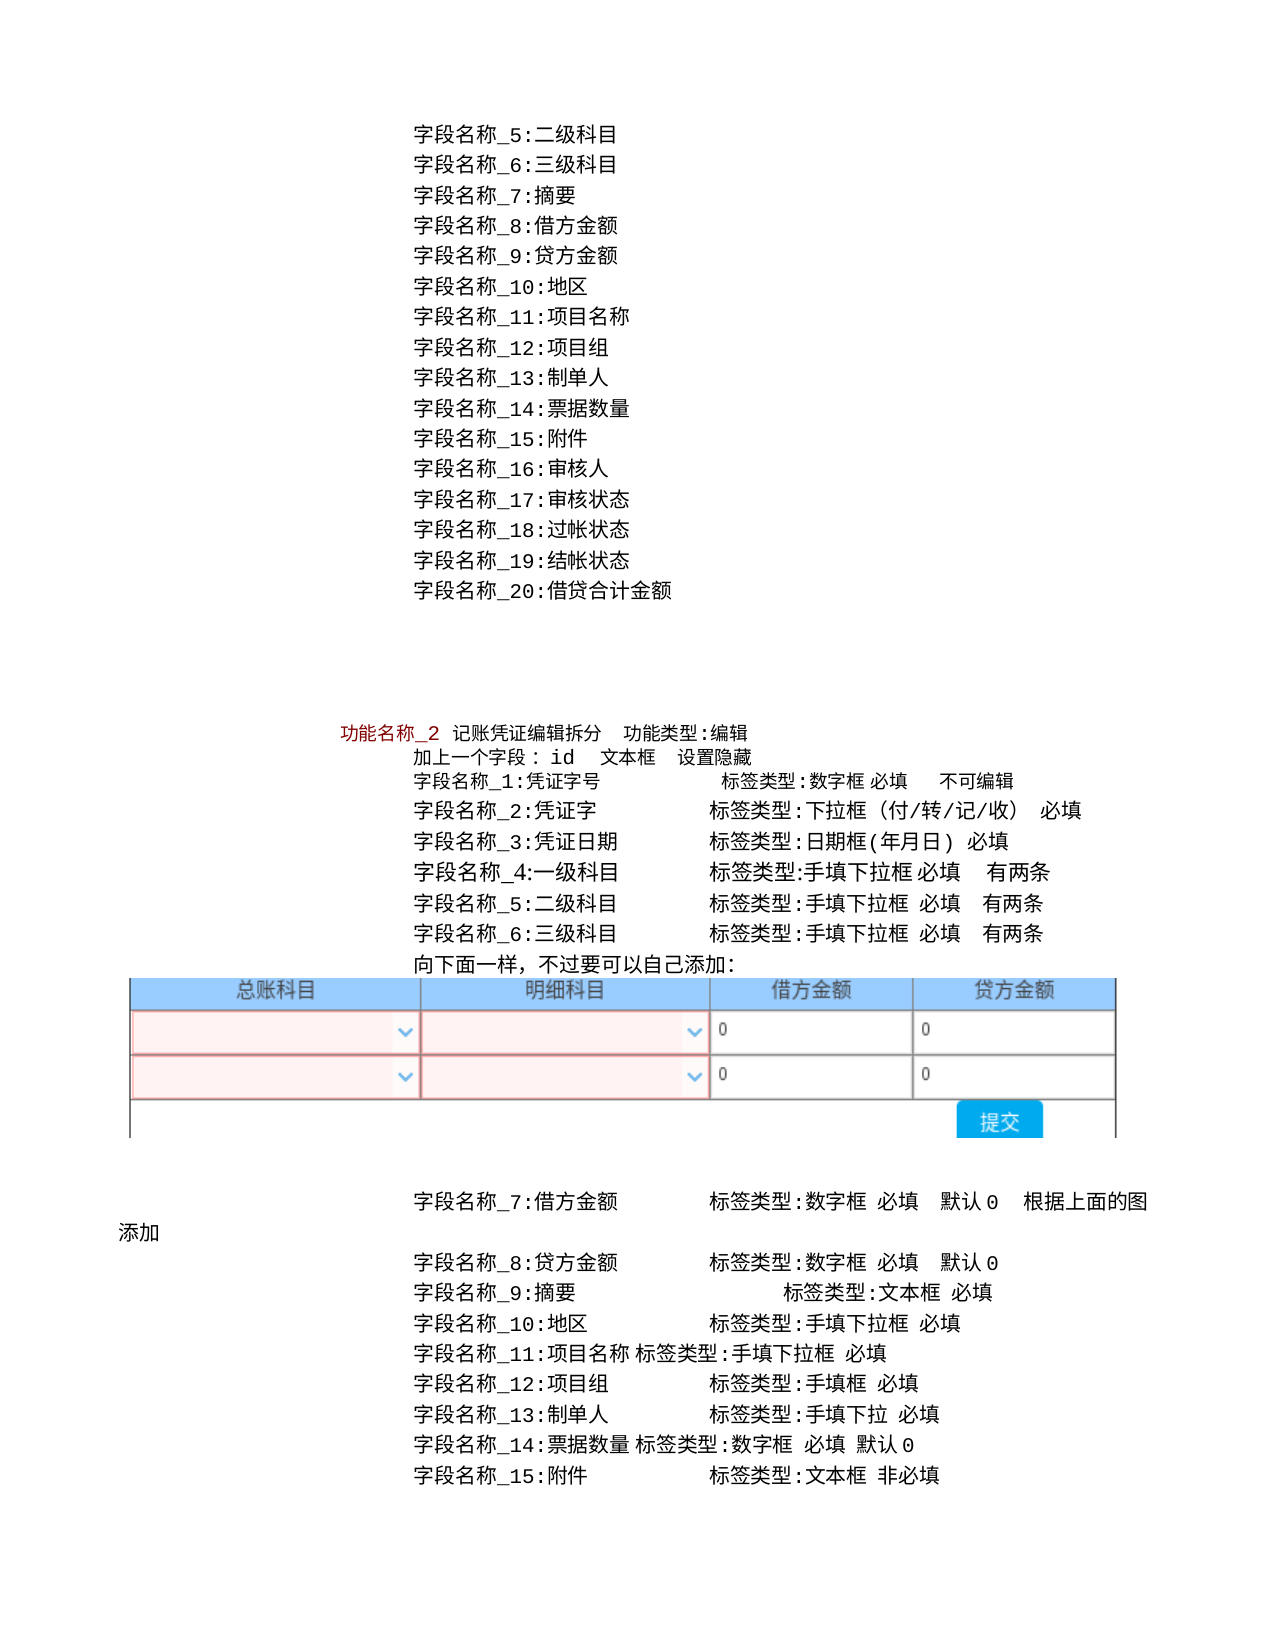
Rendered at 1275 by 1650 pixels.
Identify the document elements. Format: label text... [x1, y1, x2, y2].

text 字段名称_13:制单人 [118, 361, 1157, 392]
text 字段名称_11:项目名称 [118, 301, 1157, 331]
text 加上一个字段 ：id 文本框 设置隐藏 [118, 747, 1157, 771]
text 字段名称_6:三级科目 标签类型:手填下拉框 必填 有两条 [118, 917, 1157, 948]
text 字段名称_17:审核状态 [118, 483, 1157, 513]
text 字段名称_11:项目名称 标签类型:手填下拉框 必填 [118, 1337, 1157, 1368]
text 字段名称_8:借方金额 [118, 209, 1157, 240]
text 字段名称_12:项目组 标签类型:手填框 必填 [118, 1368, 1157, 1398]
text 字段名称_1:凭证字号 标签类型:数字框 必填 不可编辑 [118, 771, 1157, 794]
text 字段名称_3:凭证日期 标签类型:日期框(年月日) 必填 [118, 825, 1157, 855]
text 字段名称_9:贷方金额 [118, 240, 1157, 270]
text 字段名称_5:二级科目 [118, 118, 1157, 148]
text 字段名称_2:凭证字 标签类型:下拉框（付/转/记/收） 必填 [118, 794, 1157, 825]
text 向下面一样，不过要可以自己添加： [118, 948, 1157, 978]
text 字段名称_7:借方金额 标签类型:数字框 必填 默认0 根据上面的图添加 [118, 1185, 1157, 1246]
text 字段名称_5:二级科目 标签类型:手填下拉框 必填 有两条 [118, 887, 1157, 917]
text 字段名称_14:票据数量 标签类型:数字框 必填 默认0 [118, 1428, 1157, 1459]
text 字段名称_13:制单人 标签类型:手填下拉 必填 [118, 1398, 1157, 1428]
text 字段名称_10:地区 [118, 270, 1157, 301]
text 字段名称_18:过帐状态 [118, 513, 1157, 544]
text 字段名称_16:审核人 [118, 453, 1157, 483]
text 功能名称_2 记账凭证编辑拆分 功能类型:编辑 [118, 723, 1157, 747]
text 字段名称_15:附件 [118, 422, 1157, 453]
text 字段名称_20:借贷合计金额 [118, 574, 1157, 605]
text 字段名称_4:一级科目 标签类型:手填下拉框 必填 有两条 [118, 855, 1157, 887]
picture [1002, 1113, 1018, 1130]
text 字段名称_14:票据数量 [118, 392, 1157, 422]
text 字段名称_6:三级科目 [118, 148, 1157, 179]
picture [982, 1113, 998, 1132]
picture [118, 978, 1157, 1138]
text 字段名称_9:摘要 标签类型:文本框 必填 [118, 1276, 1157, 1307]
text 字段名称_12:项目组 [118, 331, 1157, 361]
text 字段名称_7:摘要 [118, 179, 1157, 209]
text 字段名称_15:附件 标签类型:文本框 非必填 [118, 1459, 1157, 1489]
text 字段名称_10:地区 标签类型:手填下拉框 必填 [118, 1307, 1157, 1337]
text 字段名称_8:贷方金额 标签类型:数字框 必填 默认0 [118, 1246, 1157, 1276]
text 字段名称_19:结帐状态 [118, 544, 1157, 574]
